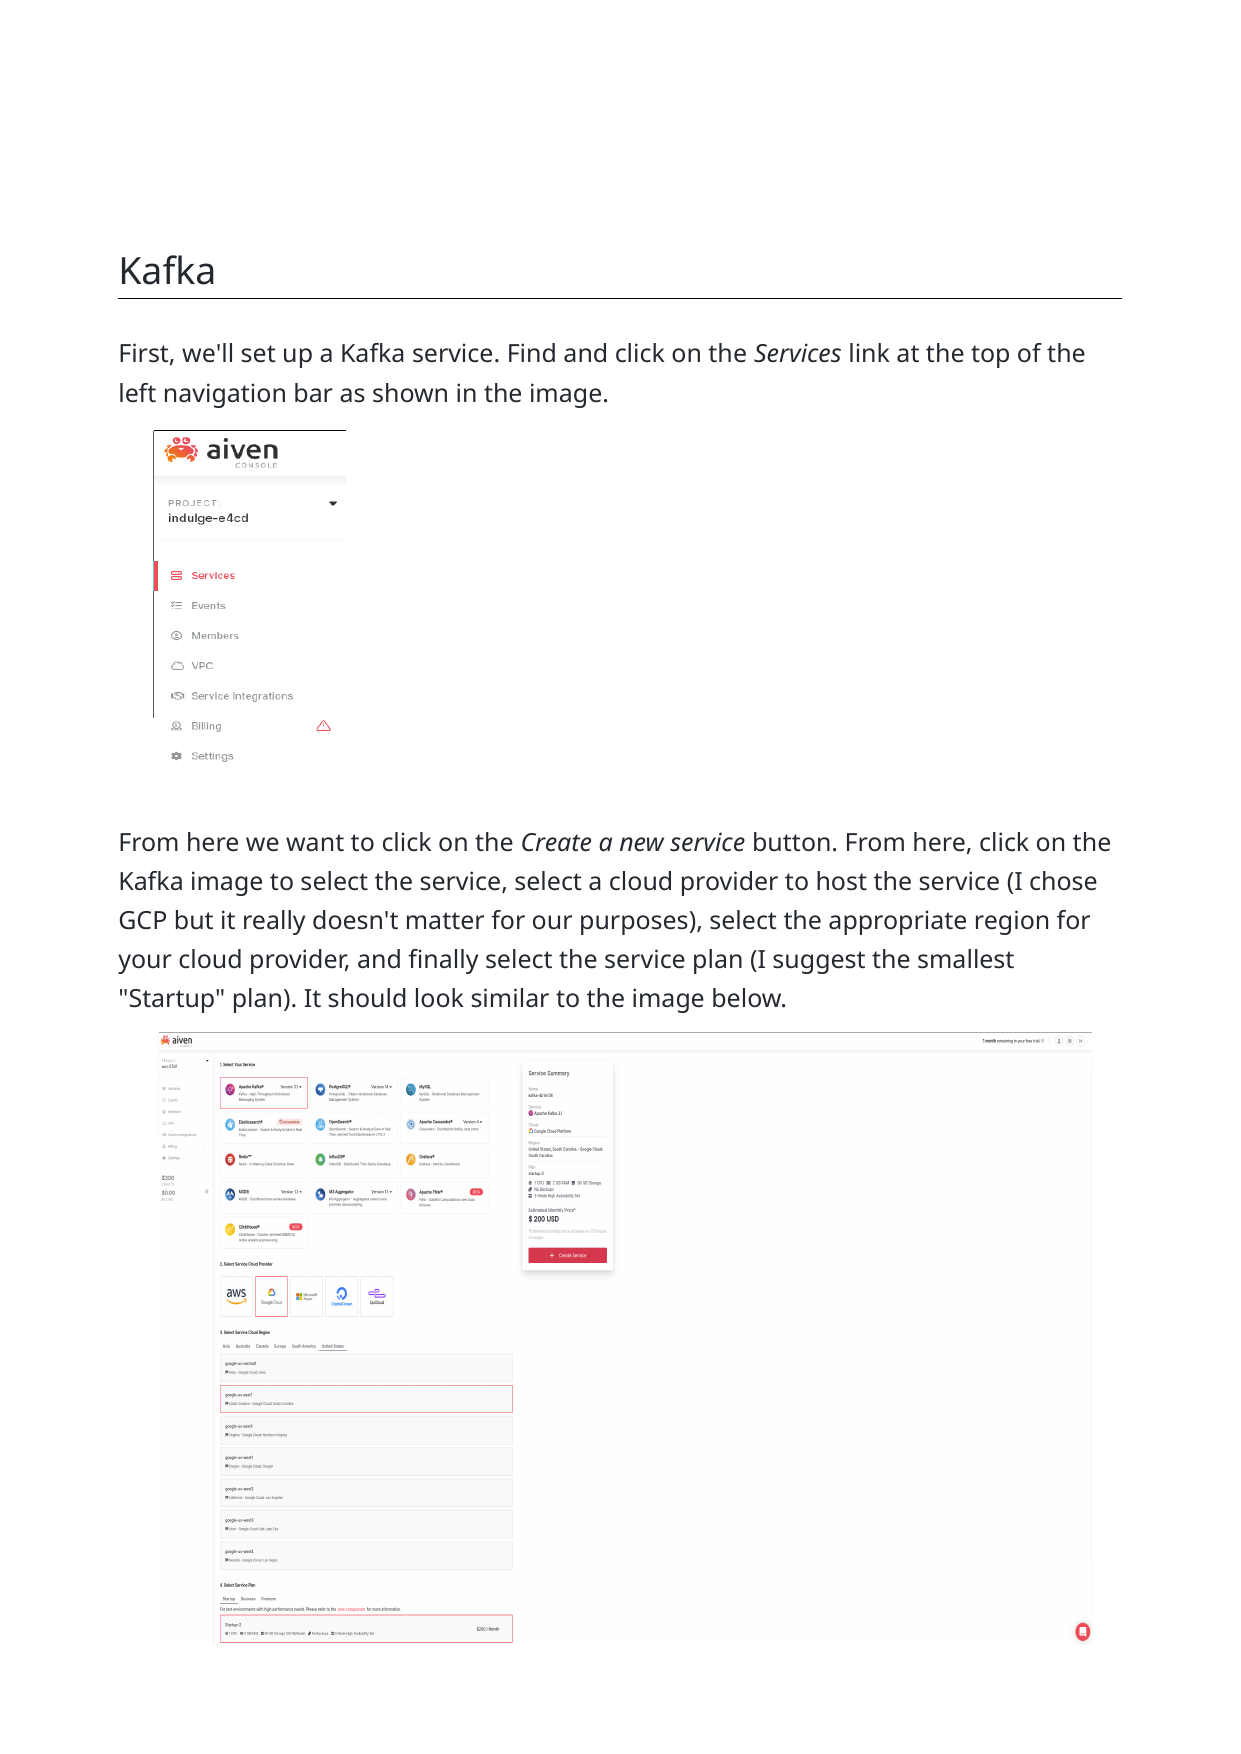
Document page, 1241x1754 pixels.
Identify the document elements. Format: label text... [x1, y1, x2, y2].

subtitle Kafka [118, 244, 1122, 298]
text From here we want to click on the Create a new service button. From here, click on the Kafka image to select the service, select a cloud provider to host the service (I chose GCP but it really doesn't matter for our purposes), select the appropriate region for your cloud provider, and finally select the service plan (I suggest the smallest "Startup" plan). It should look similar to the image below. [118, 824, 1122, 1015]
picture [158, 1032, 1092, 1645]
picture [153, 430, 346, 790]
text First, we'll set up a Kafka service. Find and click on the Services link at the top of the left navigation bar as shown in the image. [118, 336, 1122, 409]
